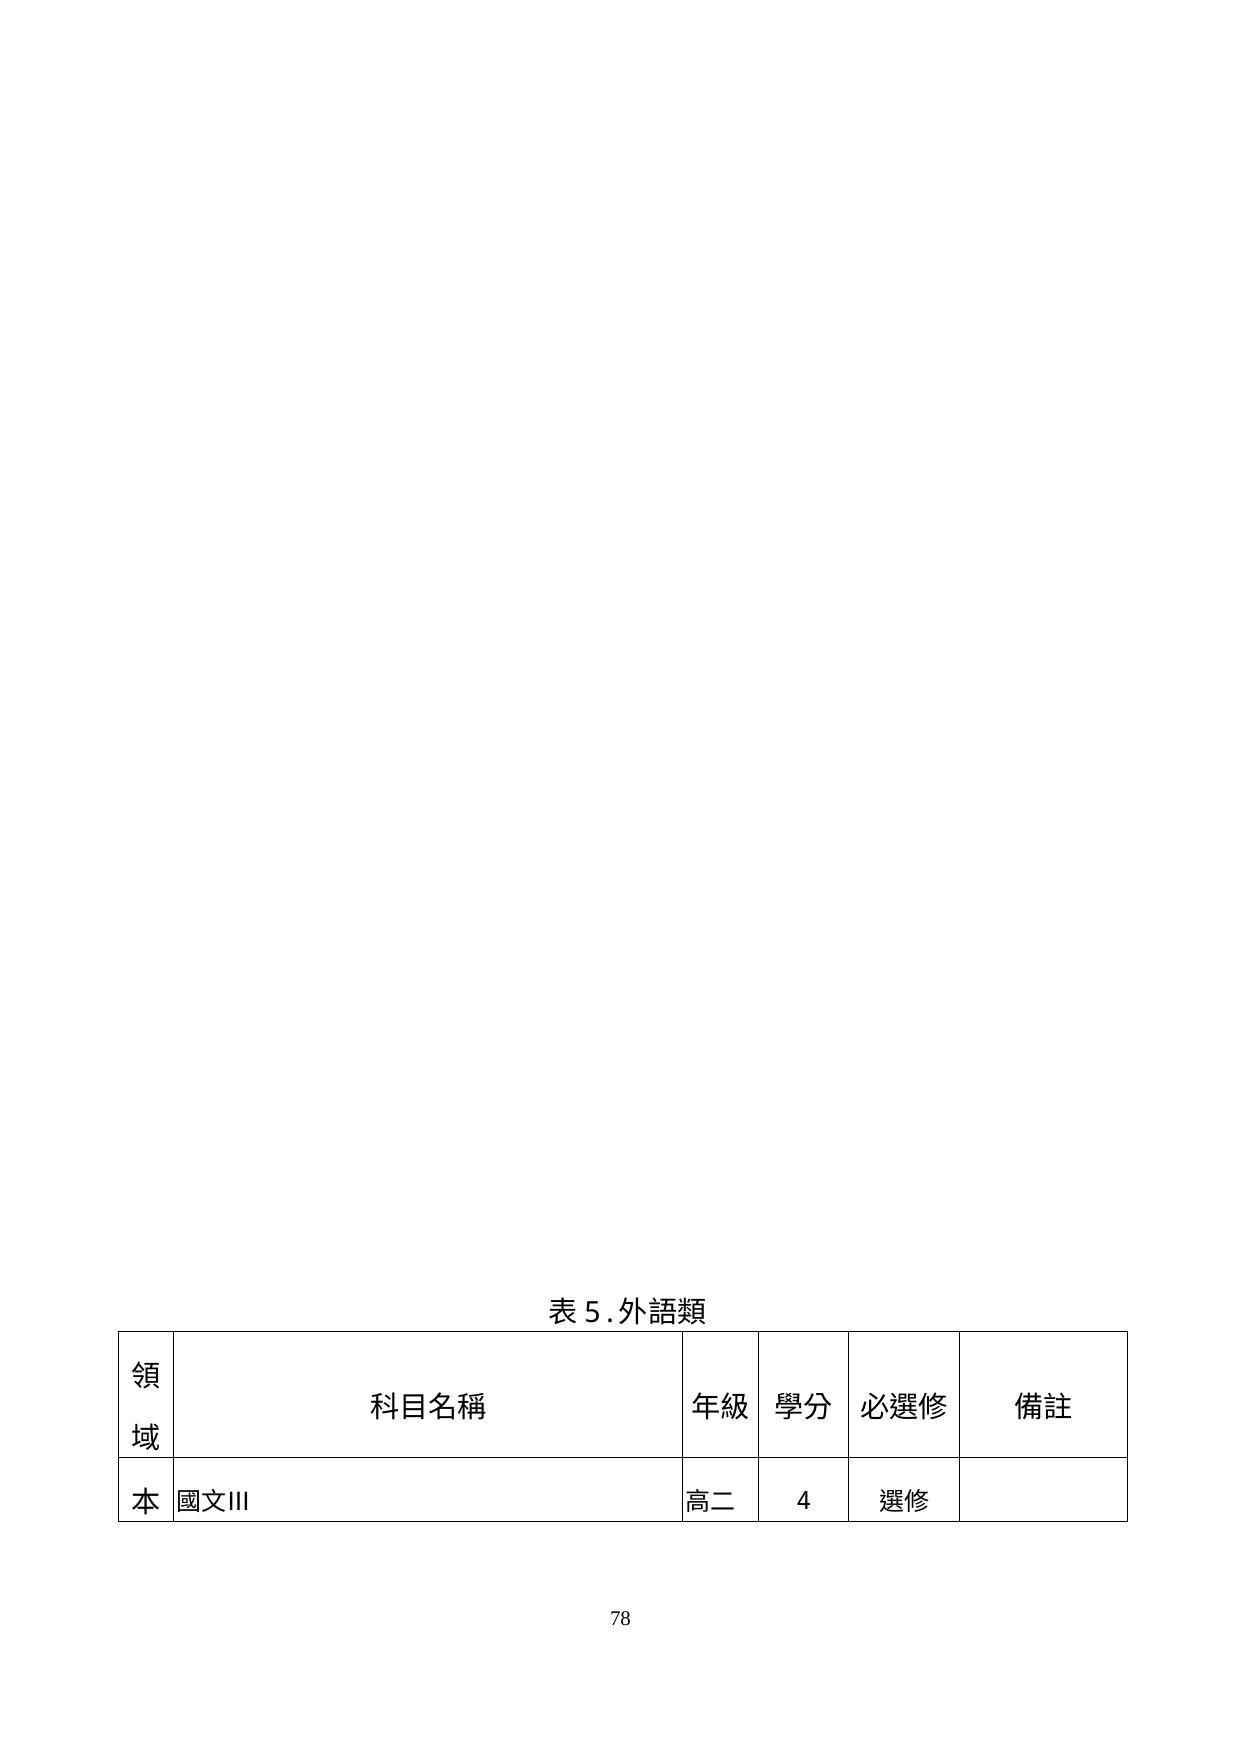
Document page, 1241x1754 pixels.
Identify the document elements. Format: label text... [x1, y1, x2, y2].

table_header 領域 [119, 1332, 173, 1457]
table_header 學分 [759, 1332, 848, 1457]
table_header 年級 [683, 1332, 758, 1457]
table_cell 高二 [683, 1458, 758, 1521]
table_cell 4 [759, 1458, 848, 1521]
table_header 必選修 [849, 1332, 959, 1457]
table_cell 國文Ⅲ [174, 1458, 682, 1521]
table_header 科目名稱 [174, 1332, 682, 1457]
table_cell 選修 [849, 1458, 959, 1521]
table_header 備註 [960, 1332, 1127, 1457]
text 表5.外語類 [118, 1268, 1122, 1331]
table_cell [960, 1458, 1127, 1521]
table_cell 本 [119, 1458, 173, 1521]
